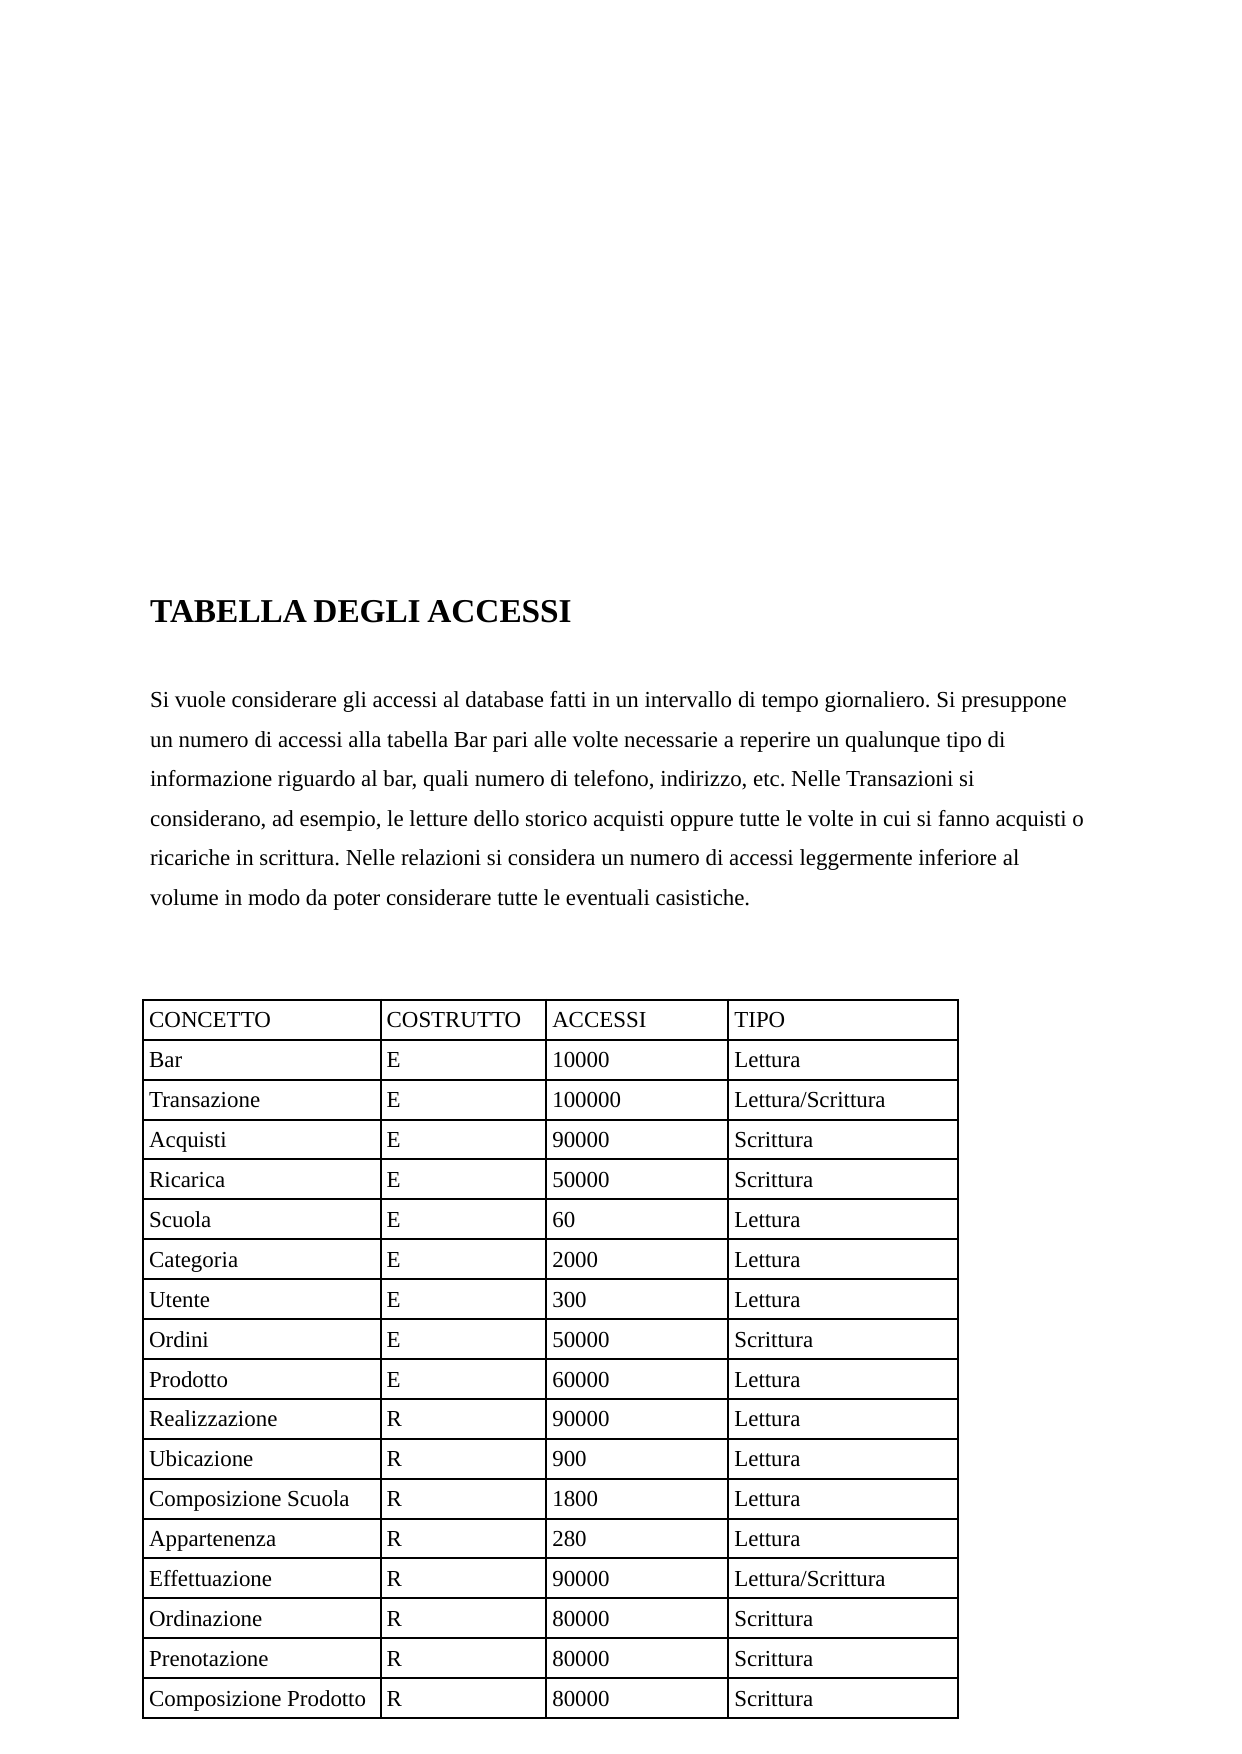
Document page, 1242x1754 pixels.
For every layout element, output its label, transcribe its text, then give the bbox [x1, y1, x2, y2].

table_cell 2000 [547, 1240, 727, 1278]
table_cell 280 [547, 1520, 727, 1557]
table_cell E [382, 1240, 545, 1278]
table_cell Scrittura [729, 1320, 957, 1358]
table_cell R [382, 1679, 545, 1717]
table_cell Transazione [144, 1081, 380, 1118]
table_cell R [382, 1440, 545, 1477]
table_cell R [382, 1559, 545, 1597]
table_cell 50000 [547, 1160, 727, 1198]
table_cell 1800 [547, 1480, 727, 1517]
table_cell Lettura [729, 1440, 957, 1477]
table_cell Categoria [144, 1240, 380, 1278]
table_cell Realizzazione [144, 1400, 380, 1438]
table_cell Scuola [144, 1200, 380, 1238]
table_cell Ricarica [144, 1160, 380, 1198]
table_cell Lettura/Scrittura [729, 1081, 957, 1118]
table_cell E [382, 1280, 545, 1318]
table_cell 10000 [547, 1041, 727, 1078]
table_cell 80000 [547, 1679, 727, 1717]
table_cell 50000 [547, 1320, 727, 1358]
table_cell 90000 [547, 1559, 727, 1597]
text TABELLA DEGLI ACCESSI [150, 591, 1092, 629]
table_cell R [382, 1480, 545, 1517]
table_cell E [382, 1320, 545, 1358]
table_cell Appartenenza [144, 1520, 380, 1557]
table_cell Lettura [729, 1520, 957, 1557]
table_cell Scrittura [729, 1679, 957, 1717]
table_cell E [382, 1041, 545, 1078]
table_cell Prodotto [144, 1360, 380, 1398]
table_cell Lettura [729, 1280, 957, 1318]
table_cell Bar [144, 1041, 380, 1078]
table_header TIPO [729, 1001, 957, 1039]
table_cell R [382, 1599, 545, 1637]
table_cell R [382, 1400, 545, 1438]
table_cell Scrittura [729, 1160, 957, 1198]
table_cell E [382, 1160, 545, 1198]
table_cell 300 [547, 1280, 727, 1318]
table_cell Lettura [729, 1041, 957, 1078]
table_header ACCESSI [547, 1001, 727, 1039]
table_cell Utente [144, 1280, 380, 1318]
table_cell Scrittura [729, 1639, 957, 1677]
table_cell 90000 [547, 1400, 727, 1438]
table_cell 60000 [547, 1360, 727, 1398]
table_cell Lettura [729, 1360, 957, 1398]
table_cell 80000 [547, 1599, 727, 1637]
text Si vuole considerare gli accessi al database fatti in un intervallo di tempo giornaliero. Si presuppone un numero di accessi alla tabella Bar pari alle volte necessarie a reperire un qualunque tipo di informazione riguardo al bar, quali numero di telefono, indirizzo, etc. Nelle Transazioni si considerano, ad esempio, le letture dello storico acquisti oppure tutte le volte in cui si fanno acquisti o ricariche in scrittura. Nelle relazioni si considera un numero di accessi leggermente inferiore al volume in modo da poter considerare tutte le eventuali casistiche. [150, 686, 1092, 910]
table_cell Scrittura [729, 1599, 957, 1637]
table_cell Composizione Prodotto [144, 1679, 380, 1717]
table_cell Ubicazione [144, 1440, 380, 1477]
table_cell 80000 [547, 1639, 727, 1677]
table_cell E [382, 1360, 545, 1398]
table_cell E [382, 1081, 545, 1118]
table_cell Ordinazione [144, 1599, 380, 1637]
table_cell Lettura/Scrittura [729, 1559, 957, 1597]
table_cell 900 [547, 1440, 727, 1477]
table_cell 100000 [547, 1081, 727, 1118]
table_cell Ordini [144, 1320, 380, 1358]
table_cell E [382, 1200, 545, 1238]
table_cell Lettura [729, 1240, 957, 1278]
table_cell 60 [547, 1200, 727, 1238]
table_cell 90000 [547, 1121, 727, 1158]
table_cell Acquisti [144, 1121, 380, 1158]
table_cell Prenotazione [144, 1639, 380, 1677]
table_cell R [382, 1520, 545, 1557]
table_cell Effettuazione [144, 1559, 380, 1597]
table_header COSTRUTTO [382, 1001, 545, 1039]
table_cell E [382, 1121, 545, 1158]
table_cell Composizione Scuola [144, 1480, 380, 1517]
table_cell Lettura [729, 1200, 957, 1238]
table_cell R [382, 1639, 545, 1677]
table_header CONCETTO [144, 1001, 380, 1039]
table_cell Lettura [729, 1480, 957, 1517]
table_cell Scrittura [729, 1121, 957, 1158]
table_cell Lettura [729, 1400, 957, 1438]
